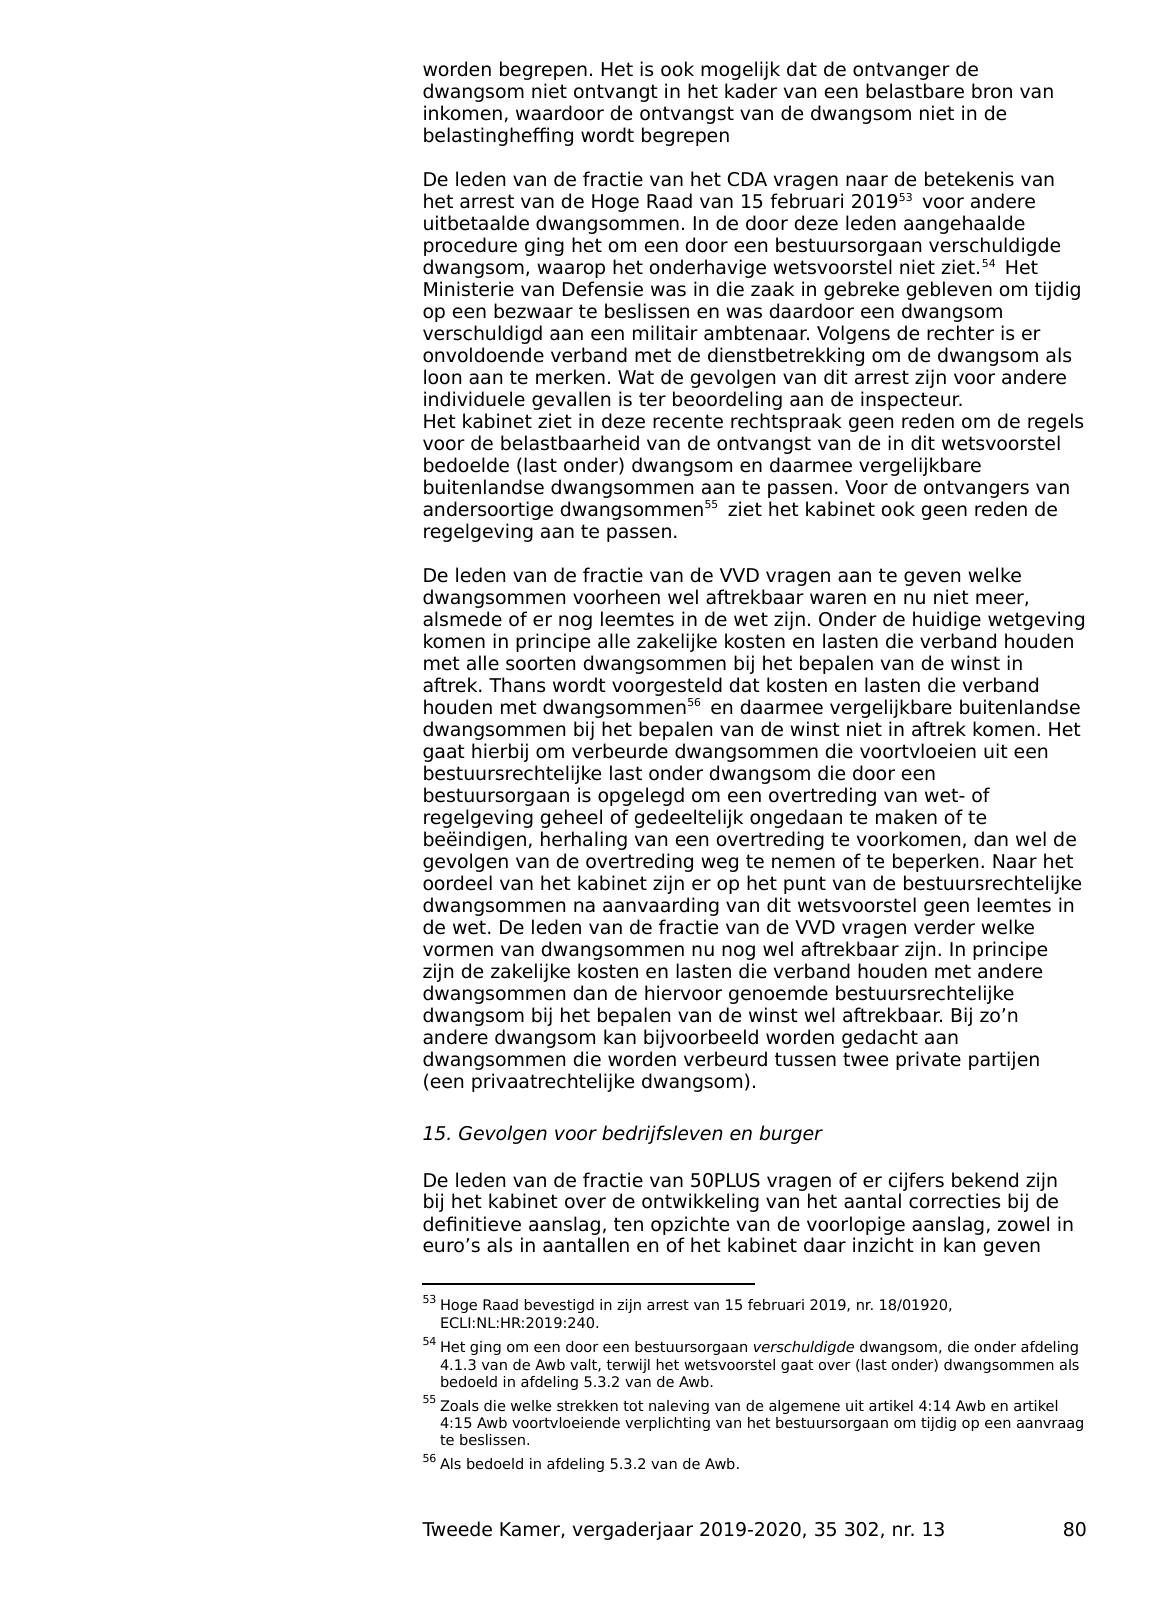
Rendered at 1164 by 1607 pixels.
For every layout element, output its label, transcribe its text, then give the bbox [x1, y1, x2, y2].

text Het ging om een door een bestuursorgaan verschuldigde dwangsom, die onder afdeling 4.1.3 van de Awb valt, terwijl het wetsvoorstel gaat over (last onder) dwangsommen als bedoeld in afdeling 5.3.2 van de Awb. [422, 1335, 1087, 1391]
subtitle 15. Gevolgen voor bedrijfsleven en burger [422, 1122, 1087, 1144]
text De leden van de fractie van het CDA vragen naar de betekenis van het arrest van de Hoge Raad van 15 februari 2019 voor andere uitbetaalde dwangsommen. In de door deze leden aangehaalde procedure ging het om een door een bestuursorgaan verschuldigde dwangsom, waarop het onderhavige wetsvoorstel niet ziet. Het Ministerie van Defensie was in die zaak in gebreke gebleven om tijdig op een bezwaar te beslissen en was daardoor een dwangsom verschuldigd aan een militair ambtenaar. Volgens de rechter is er onvoldoende verband met de dienstbetrekking om de dwangsom als loon aan te merken. Wat de gevolgen van dit arrest zijn voor andere individuele gevallen is ter beoordeling aan de inspecteur. [422, 169, 1087, 411]
text worden begrepen. Het is ook mogelijk dat de ontvanger de dwangsom niet ontvangt in het kader van een belastbare bron van inkomen, waardoor de ontvangst van de dwangsom niet in de belastingheffing wordt begrepen [422, 59, 1087, 147]
text De leden van de fractie van de VVD vragen aan te geven welke dwangsommen voorheen wel aftrekbaar waren en nu niet meer, alsmede of er nog leemtes in de wet zijn. Onder de huidige wetgeving komen in principe alle zakelijke kosten en lasten die verband houden met alle soorten dwangsommen bij het bepalen van de winst in aftrek. Thans wordt voorgesteld dat kosten en lasten die verband houden met dwangsommen en daarmee vergelijkbare buitenlandse dwangsommen bij het bepalen van de winst niet in aftrek komen. Het gaat hierbij om verbeurde dwangsommen die voortvloeien uit een bestuursrechtelijke last onder dwangsom die door een bestuursorgaan is opgelegd om een overtreding van wet- of regelgeving geheel of gedeeltelijk ongedaan te maken of te beëindigen, herhaling van een overtreding te voorkomen, dan wel de gevolgen van de overtreding weg te nemen of te beperken. Naar het oordeel van het kabinet zijn er op het punt van de bestuursrechtelijke dwangsommen na aanvaarding van dit wetsvoorstel geen leemtes in de wet. De leden van de fractie van de VVD vragen verder welke vormen van dwangsommen nu nog wel aftrekbaar zijn. In principe zijn de zakelijke kosten en lasten die verband houden met andere dwangsommen dan de hiervoor genoemde bestuursrechtelijke dwangsom bij het bepalen van de winst wel aftrekbaar. Bij zo’n andere dwangsom kan bijvoorbeeld worden gedacht aan dwangsommen die worden verbeurd tussen twee private partijen (een privaatrechtelijke dwangsom). [422, 565, 1087, 1092]
text Als bedoeld in afdeling 5.3.2 van de Awb. [422, 1452, 1087, 1474]
text Zoals die welke strekken tot naleving van de algemene uit artikel 4:14 Awb en artikel 4:15 Awb voortvloeiende verplichting van het bestuursorgaan om tijdig op een aanvraag te beslissen. [422, 1393, 1087, 1449]
text Hoge Raad bevestigd in zijn arrest van 15 februari 2019, nr. 18/01920, ECLI:NL:HR:2019:240. [422, 1293, 1087, 1332]
text De leden van de fractie van 50PLUS vragen of er cijfers bekend zijn bij het kabinet over de ontwikkeling van het aantal correcties bij de definitieve aanslag, ten opzichte van de voorlopige aanslag, zowel in euro’s als in aantallen en of het kabinet daar inzicht in kan geven [422, 1169, 1087, 1257]
text Het kabinet ziet in deze recente rechtspraak geen reden om de regels voor de belastbaarheid van de ontvangst van de in dit wetsvoorstel bedoelde (last onder) dwangsom en daarmee vergelijkbare buitenlandse dwangsommen aan te passen. Voor de ontvangers van andersoortige dwangsommen ziet het kabinet ook geen reden de regelgeving aan te passen. [422, 411, 1087, 543]
